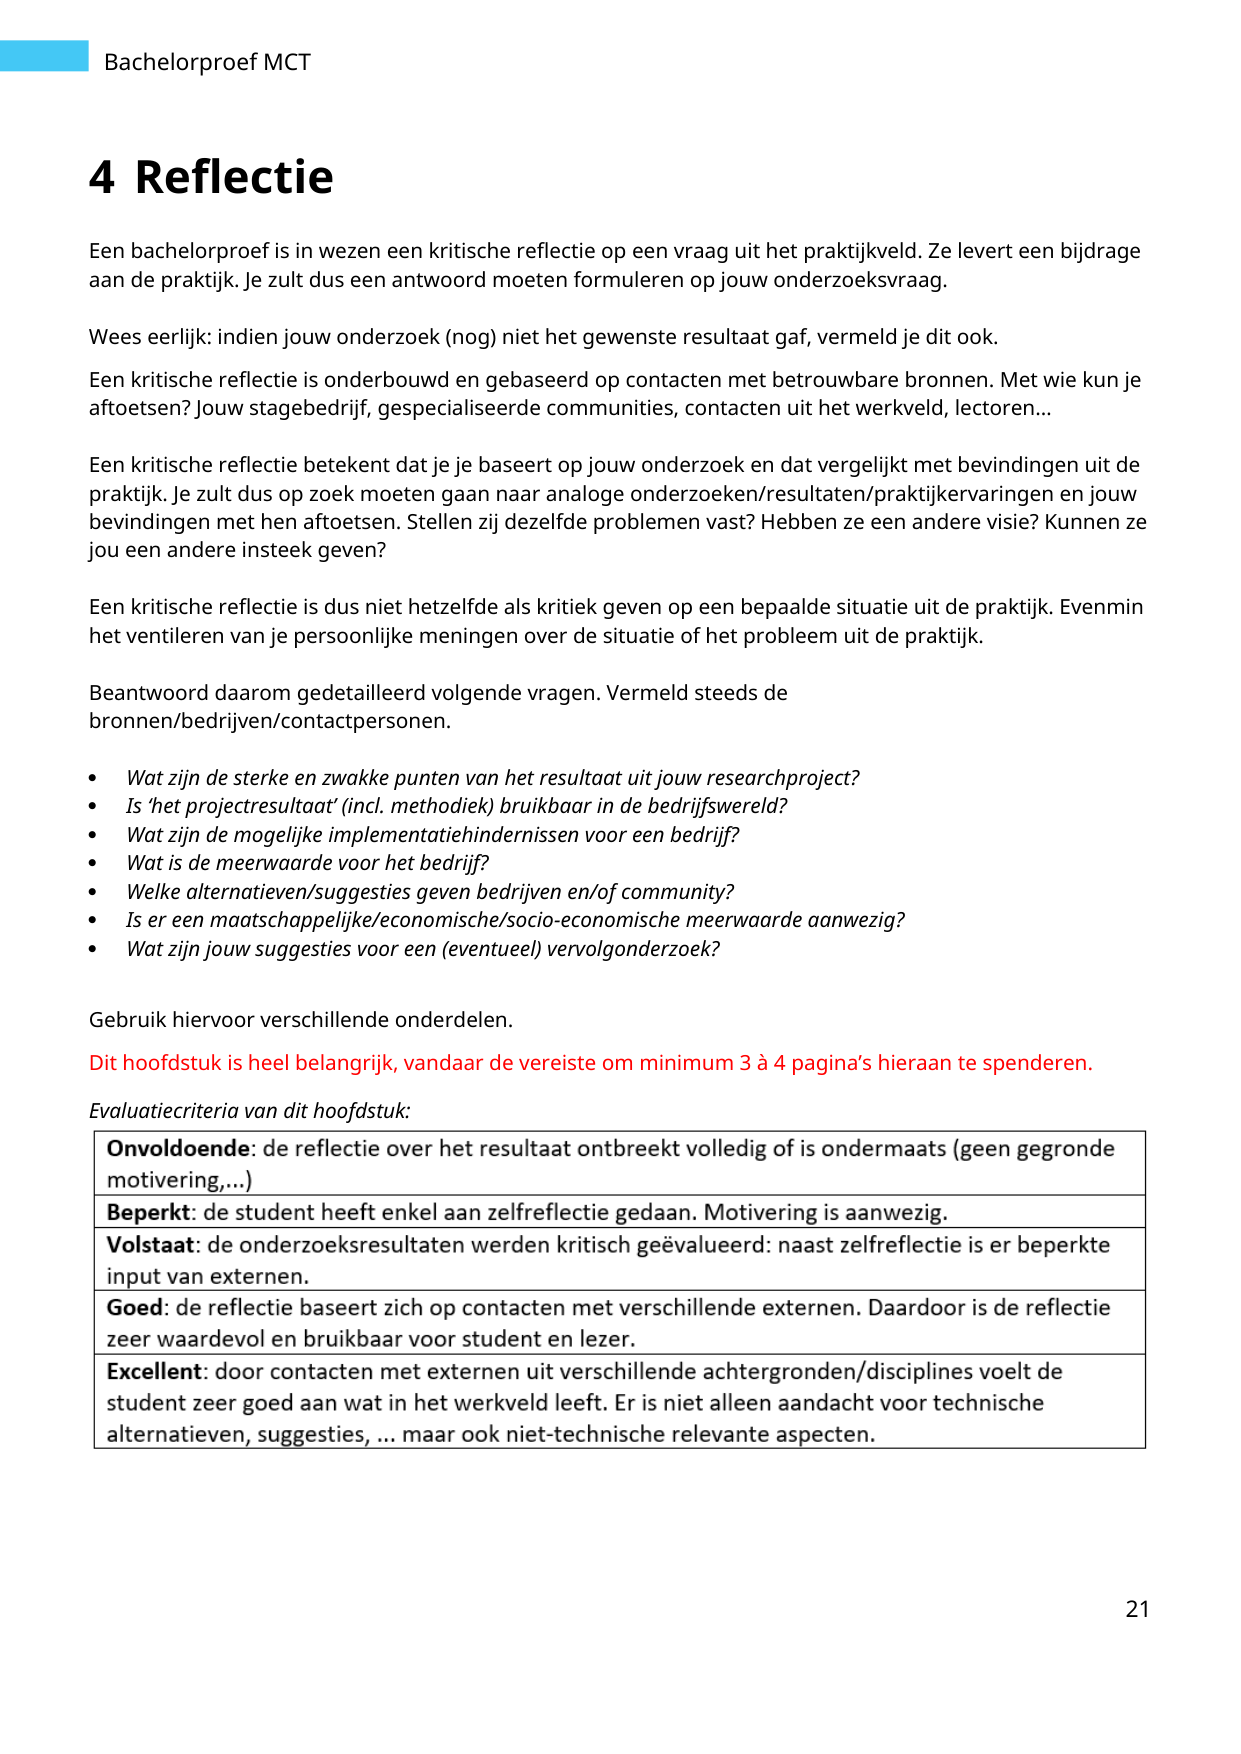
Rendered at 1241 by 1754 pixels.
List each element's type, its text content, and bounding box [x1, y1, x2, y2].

text Een bachelorproef is in wezen een kritische reflectie op een vraag uit het praktijkveld. Ze levert een bijdrage aan de praktijk. Je zult dus een antwoord moeten formuleren op jouw onderzoeksvraag. [89, 237, 1152, 293]
list Wat is de meerwaarde voor het bedrijf? [89, 848, 1152, 877]
subtitle Reflectie [89, 144, 1152, 207]
list Wat zijn de sterke en zwakke punten van het resultaat uit jouw researchproject? [89, 763, 1152, 792]
text Beantwoord daarom gedetailleerd volgende vragen. Vermeld steeds de bronnen/bedrijven/contactpersonen. [89, 678, 1152, 735]
text Een kritische reflectie betekent dat je je baseert op jouw onderzoek en dat vergelijkt met bevindingen uit de praktijk. Je zult dus op zoek moeten gaan naar analoge onderzoeken/resultaten/praktijkervaringen en jouw bevindingen met hen aftoetsen. Stellen zij dezelfde problemen vast? Hebben ze een andere visie? Kunnen ze jou een andere insteek geven? [89, 450, 1152, 564]
text Wees eerlijk: indien jouw onderzoek (nog) niet het gewenste resultaat gaf, vermeld je dit ook. [89, 322, 1152, 350]
list Is er een maatschappelijke/economische/socio-economische meerwaarde aanwezig? [89, 905, 1152, 934]
text Dit hoofdstuk is heel belangrijk, vandaar de vereiste om minimum 3 à 4 pagina’s hieraan te spenderen. [89, 1048, 1152, 1077]
list Is ‘het projectresultaat’ (incl. methodiek) bruikbaar in de bedrijfswereld? [89, 792, 1152, 820]
list Welke alternatieven/suggesties geven bedrijven en/of community? [89, 877, 1152, 905]
picture [88, 1126, 1152, 1457]
text Een kritische reflectie is onderbouwd en gebaseerd op contacten met betrouwbare bronnen. Met wie kun je aftoetsen? Jouw stagebedrijf, gespecialiseerde communities, contacten uit het werkveld, lectoren… [89, 365, 1152, 422]
text Evaluatiecriteria van dit hoofdstuk: [89, 1096, 1152, 1126]
text Een kritische reflectie is dus niet hetzelfde als kritiek geven op een bepaalde situatie uit de praktijk. Evenmin het ventileren van je persoonlijke meningen over de situatie of het probleem uit de praktijk. [89, 592, 1152, 649]
list Wat zijn jouw suggesties voor een (eventueel) vervolgonderzoek? [89, 934, 1152, 962]
text Gebruik hiervoor verschillende onderdelen. [89, 1005, 1152, 1034]
list Wat zijn de mogelijke implementatiehindernissen voor een bedrijf? [89, 820, 1152, 848]
